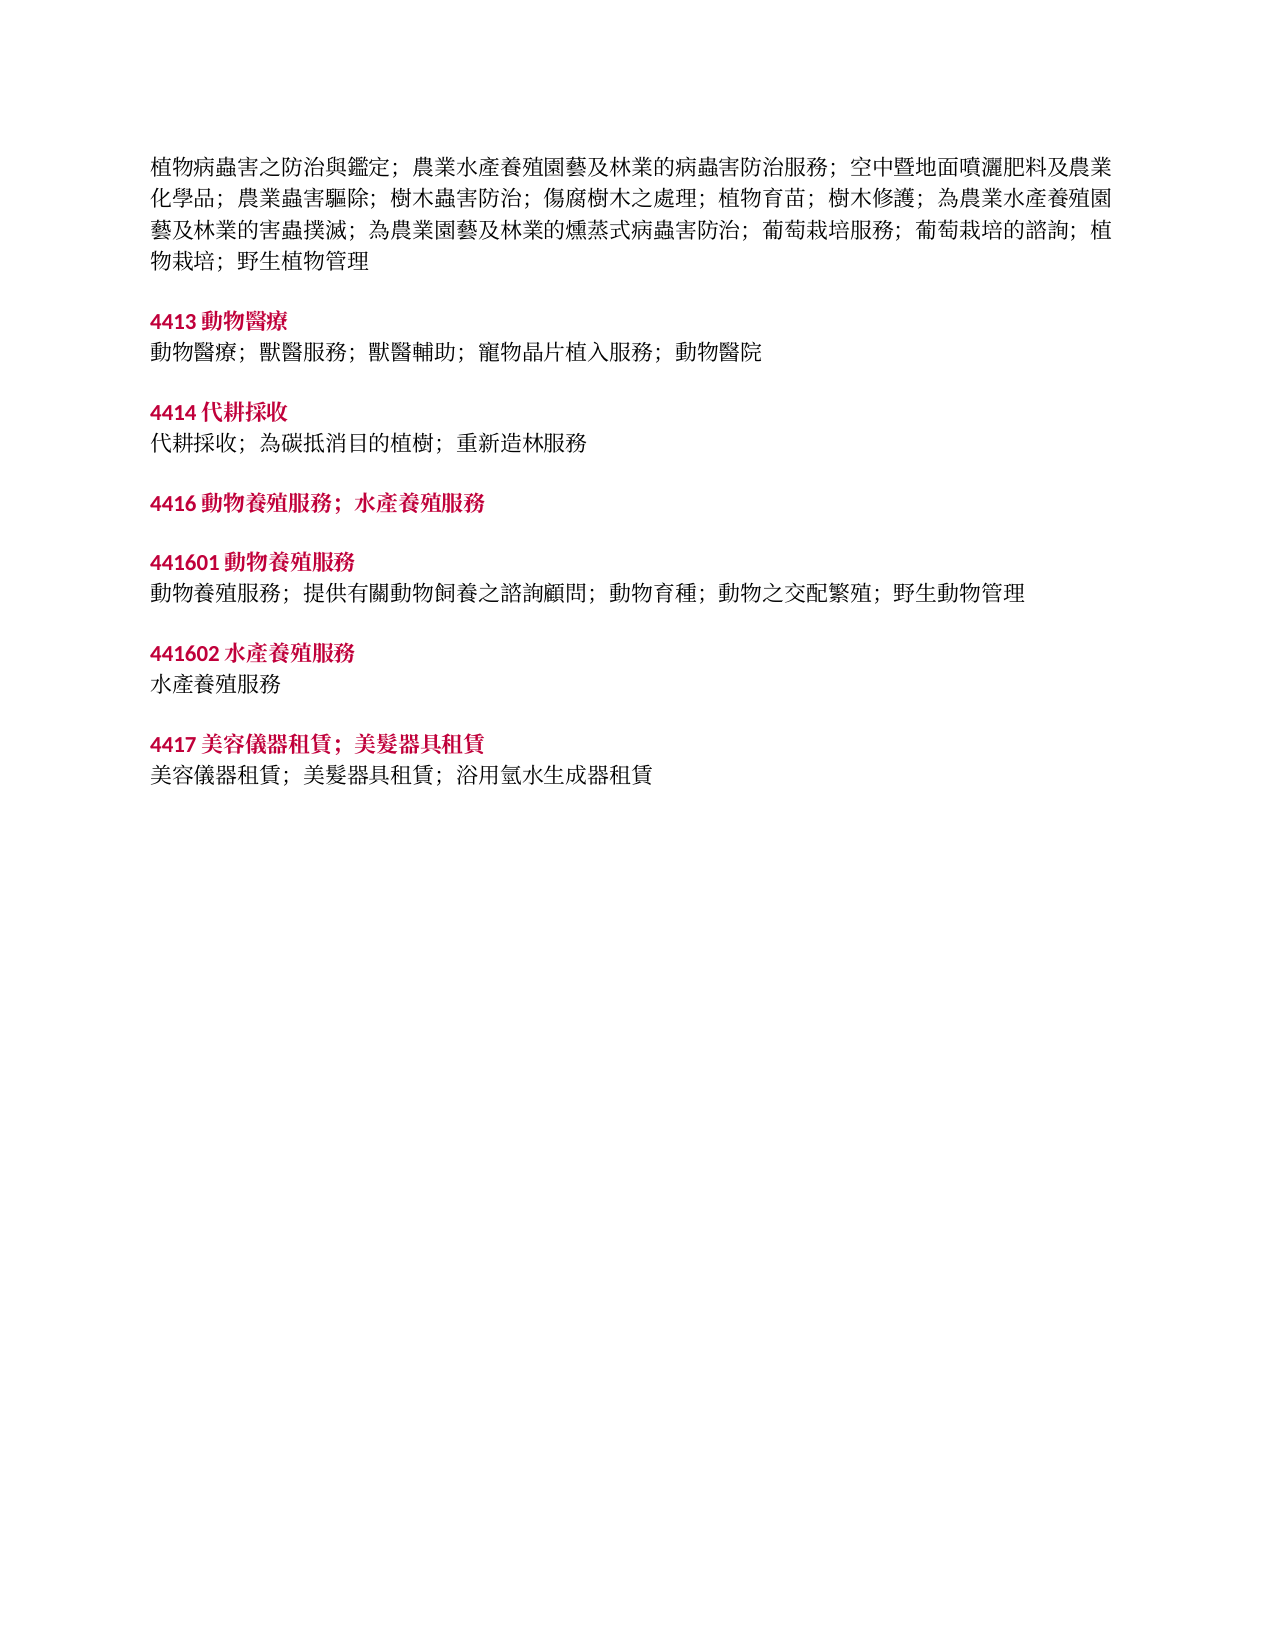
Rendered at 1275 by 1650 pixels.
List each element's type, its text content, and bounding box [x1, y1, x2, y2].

text 4416動物養殖服務；水產養殖服務 [150, 458, 1125, 517]
text 植物病蟲害之防治與鑑定；農業水產養殖園藝及林業的病蟲害防治服務；空中暨地面噴灑肥料及農業化學品；農業蟲害驅除；樹木蟲害防治；傷腐樹木之處理；植物育苗；樹木修護；為農業水產養殖園藝及林業的害蟲撲滅；為農業園藝及林業的燻蒸式病蟲害防治；葡萄栽培服務；葡萄栽培的諮詢；植物栽培；野生植物管理 [150, 150, 1125, 276]
text 美容儀器租賃；美髮器具租賃；浴用氫水生成器租賃 [150, 758, 1125, 790]
text 代耕採收；為碳抵消目的植樹；重新造林服務 [150, 426, 1125, 458]
text 動物養殖服務；提供有關動物飼養之諮詢顧問；動物育種；動物之交配繁殖；野生動物管理 [150, 577, 1125, 608]
text 4417美容儀器租賃；美髮器具租賃 [150, 699, 1125, 758]
text 水產養殖服務 [150, 668, 1125, 699]
text 4414代耕採收 [150, 367, 1125, 426]
text 441601動物養殖服務 [150, 517, 1125, 577]
text 441602水產養殖服務 [150, 608, 1125, 668]
text 動物醫療；獸醫服務；獸醫輔助；寵物晶片植入服務；動物醫院 [150, 335, 1125, 367]
text 4413動物醫療 [150, 276, 1125, 335]
